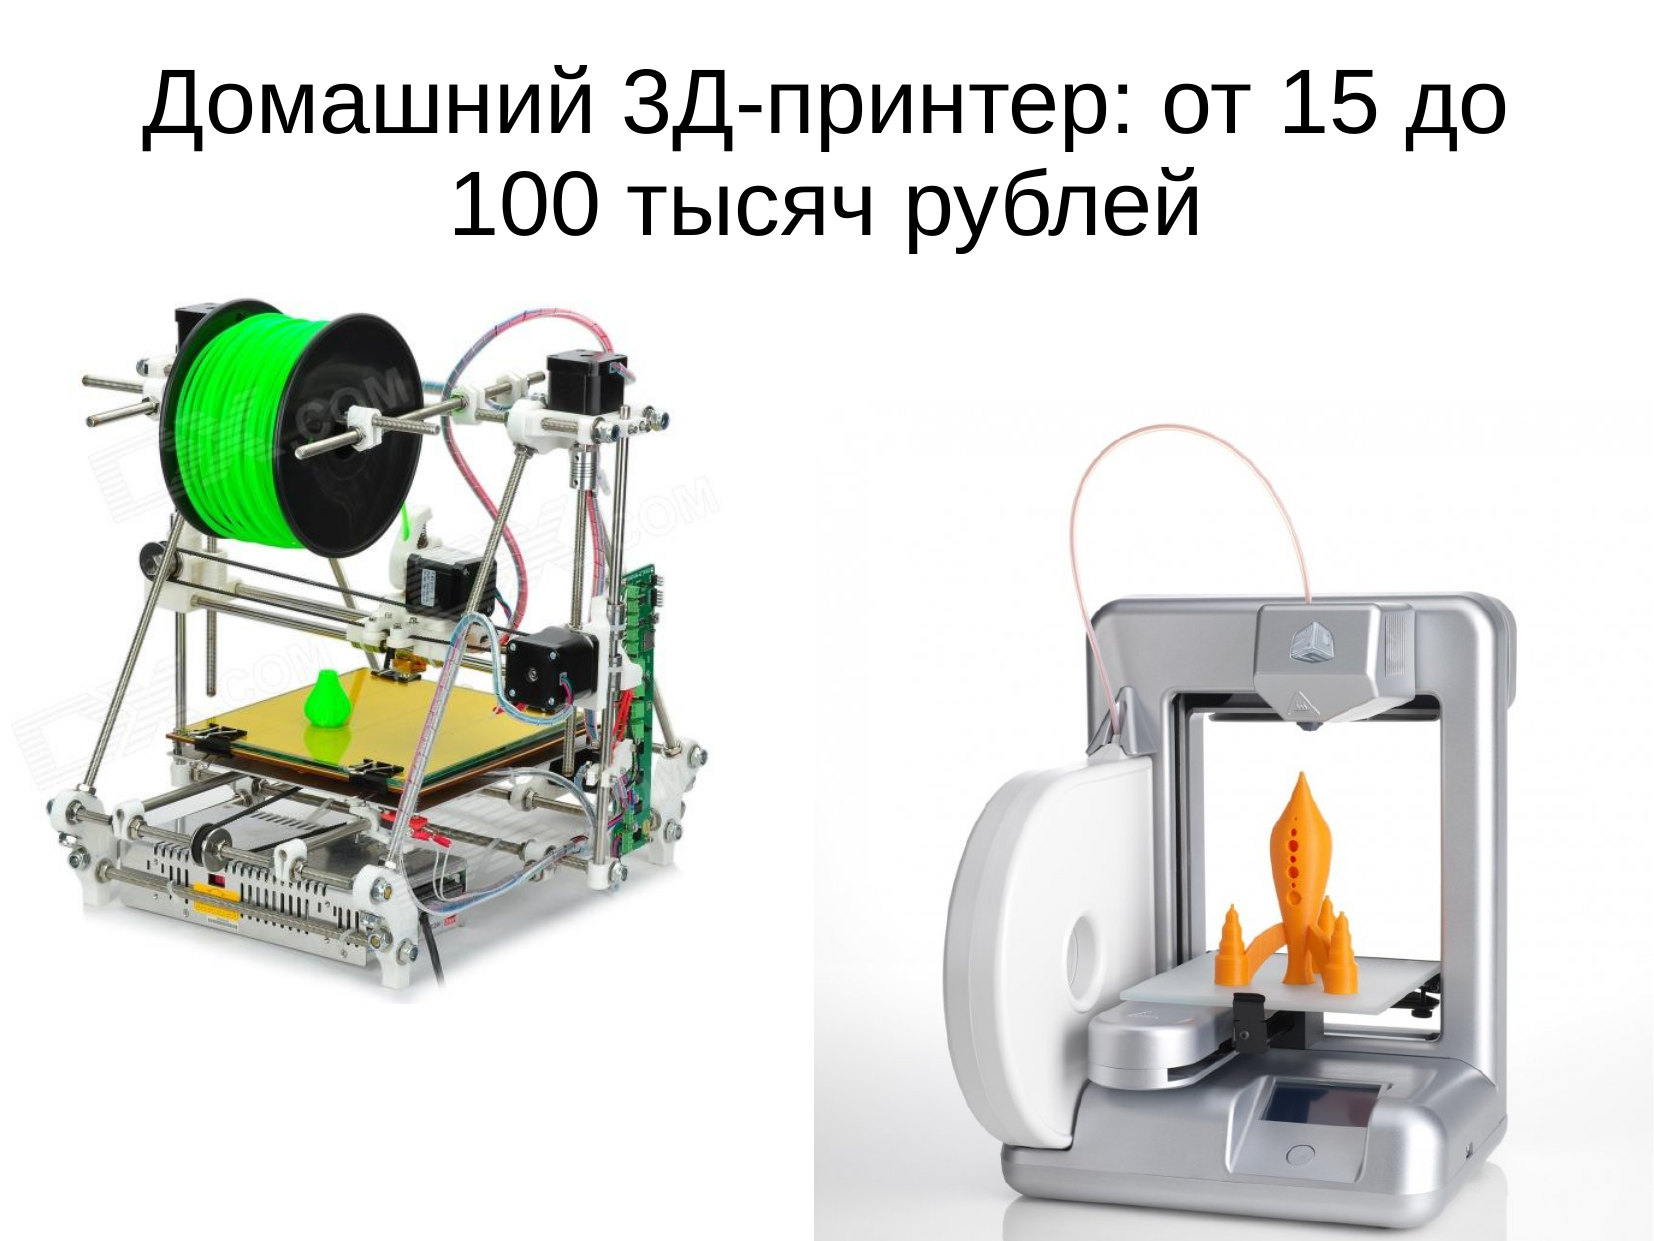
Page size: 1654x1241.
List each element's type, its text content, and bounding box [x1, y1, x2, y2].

title Домашний 3Д-принтер: от 15 до 100 тысяч рублей [82, 49, 1571, 257]
picture [11, 283, 733, 1004]
picture [814, 401, 1654, 1241]
